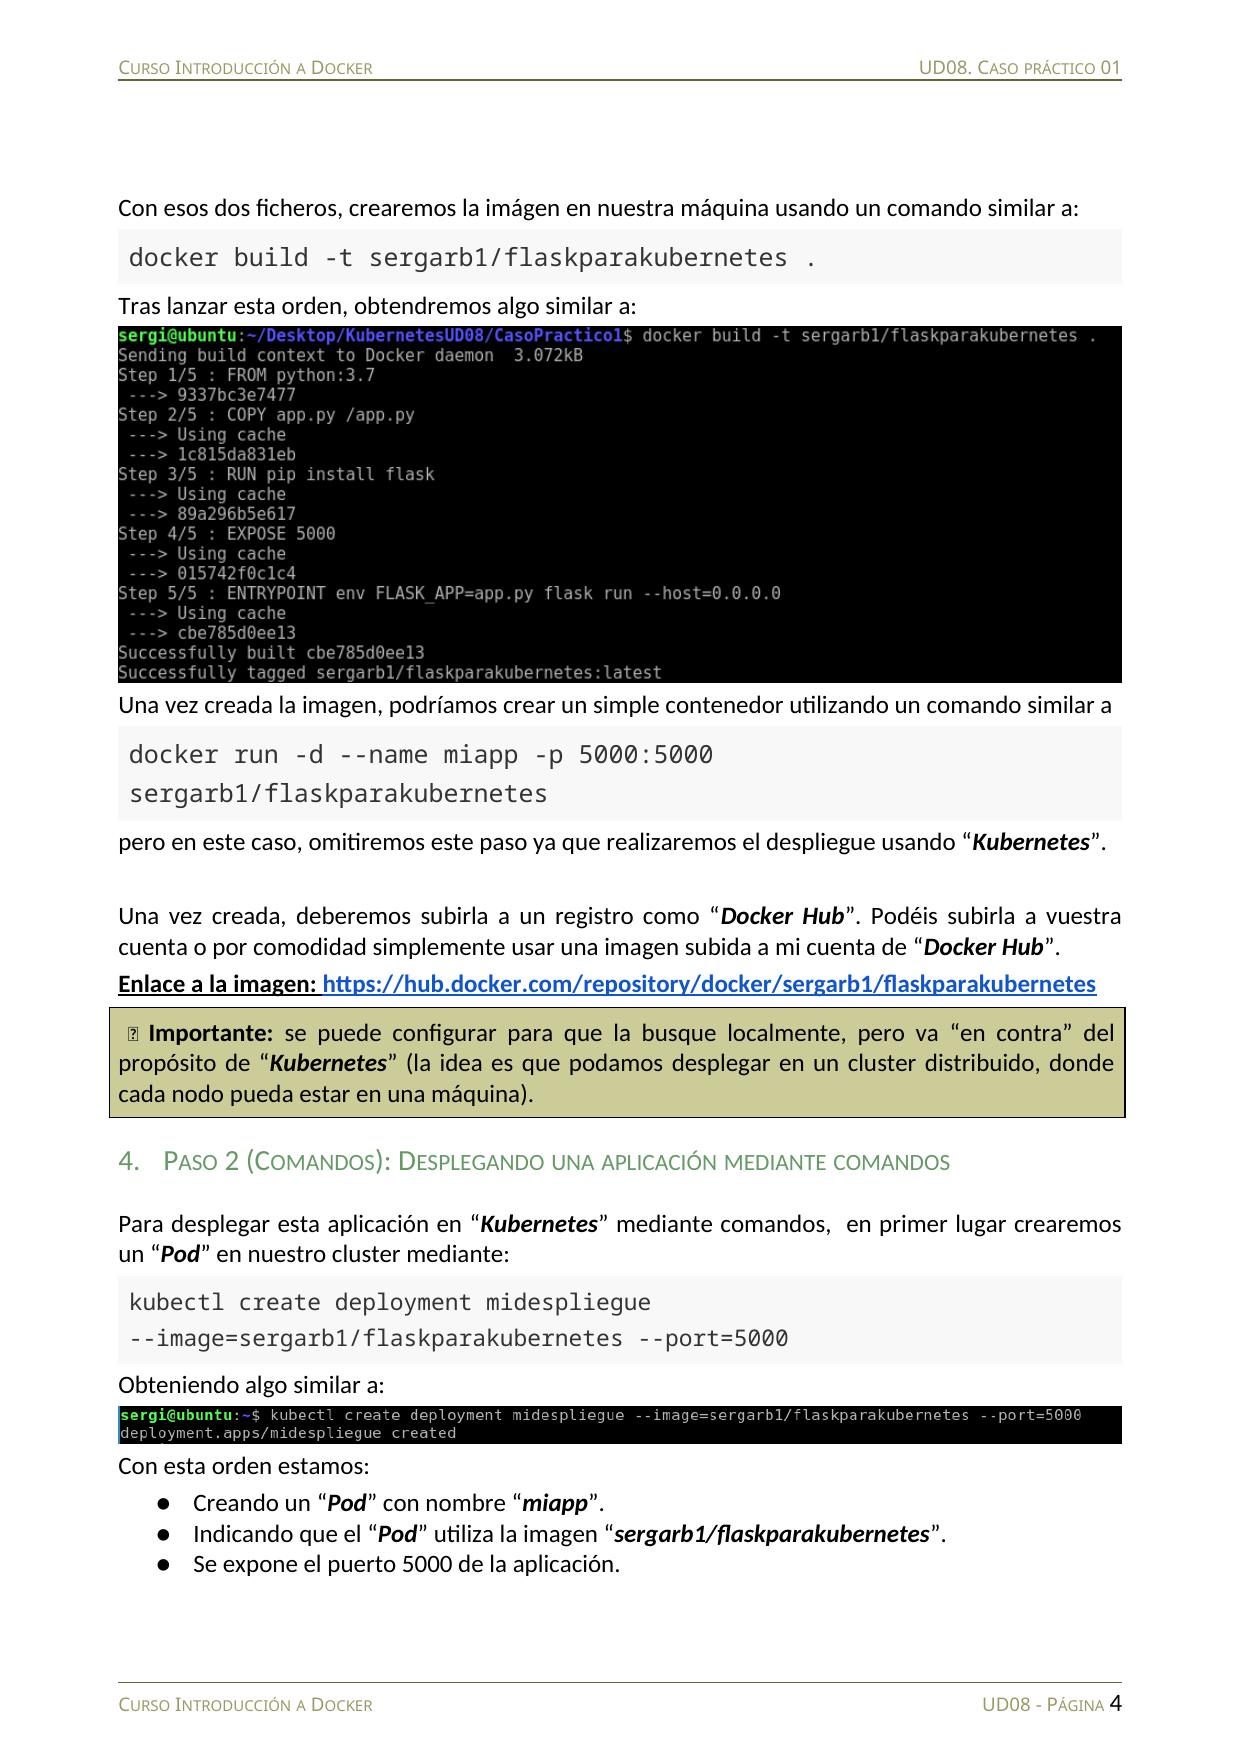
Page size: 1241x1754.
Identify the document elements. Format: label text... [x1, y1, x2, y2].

text 📖 Importante: se puede configurar para que la busque localmente, pero va “en contra” del propósito de “Kubernetes” (la idea es que podamos desplegar en un cluster distribuido, donde cada nodo pueda estar en una máquina). [110, 1008, 1124, 1117]
text Para desplegar esta aplicación en “Kubernetes” mediante comandos, en primer lugar crearemos un “Pod” en nuestro cluster mediante: [118, 1208, 1122, 1269]
list Indicando que el “Pod” utiliza la imagen “sergarb1/flaskparakubernetes”. [156, 1518, 1122, 1548]
table_header docker build -t sergarb1/flaskparakubernetes . [118, 229, 1122, 284]
table_header docker run -d --name miapp -p 5000:5000 sergarb1/flaskparakubernetes [118, 726, 1122, 821]
text pero en este caso, omitiremos este paso ya que realizaremos el despliegue usando “Kubernetes”. [118, 826, 1122, 857]
subtitle Paso 2 (Comandos): Desplegando una aplicación mediante comandos [118, 1142, 1122, 1178]
text Enlace a la imagen: https://hub.docker.com/repository/docker/sergarb1/flaskparakubernetes [118, 968, 1122, 998]
text Con esos dos ficheros, crearemos la imágen en nuestra máquina usando un comando similar a: [118, 192, 1122, 222]
text Tras lanzar esta orden, obtendremos algo similar a: [118, 290, 1122, 320]
picture [118, 1406, 1122, 1444]
text Con esta orden estamos: [118, 1451, 1122, 1481]
list Creando un “Pod” con nombre “miapp”. [156, 1487, 1122, 1518]
text Una vez creada la imagen, podríamos crear un simple contenedor utilizando un comando similar a [118, 689, 1122, 720]
picture [118, 326, 1122, 683]
text Una vez creada, deberemos subirla a un registro como “Docker Hub”. Podéis subirla a vuestra cuenta o por comodidad simplemente usar una imagen subida a mi cuenta de “Docker Hub”. [118, 900, 1122, 961]
text Obteniendo algo similar a: [118, 1369, 1122, 1400]
table_header kubectl create deployment midespliegue --image=sergarb1/flaskparakubernetes --port=5000 [118, 1276, 1122, 1364]
list Se expone el puerto 5000 de la aplicación. [156, 1548, 1122, 1579]
